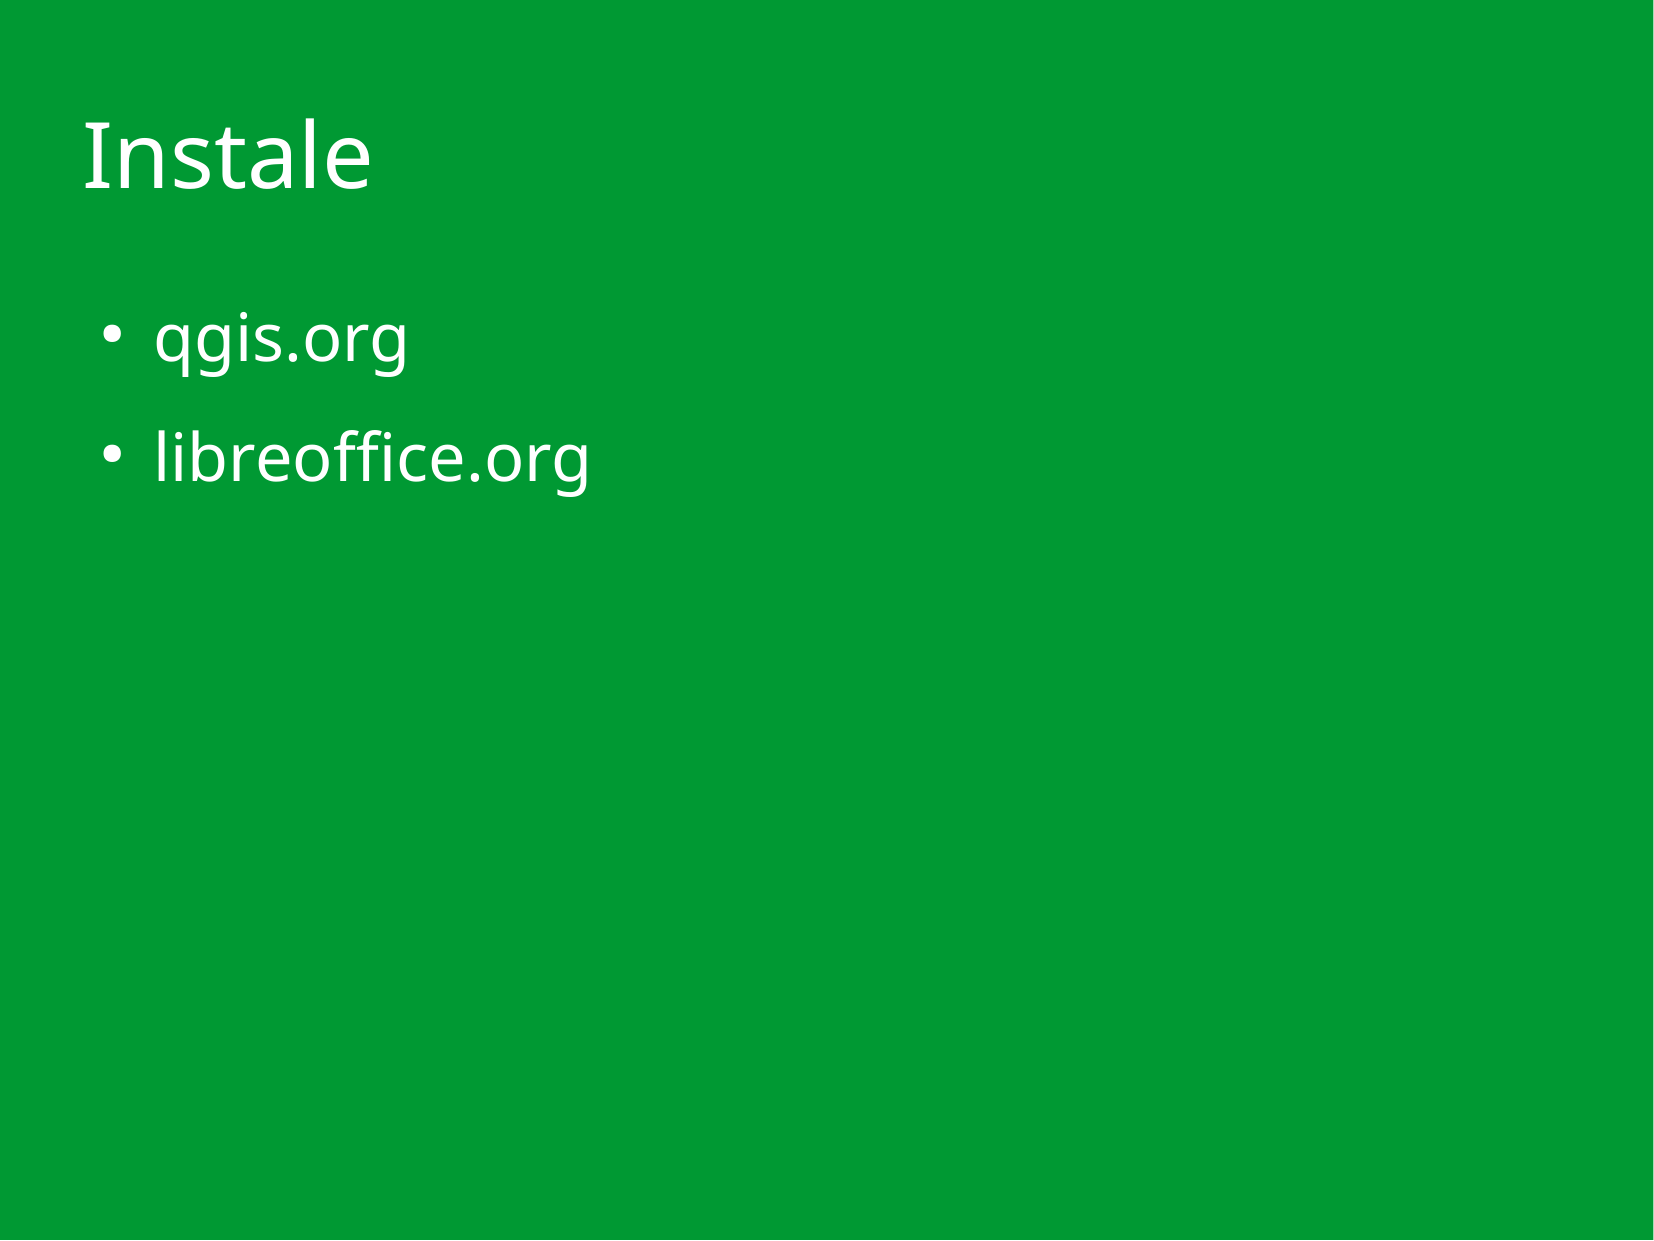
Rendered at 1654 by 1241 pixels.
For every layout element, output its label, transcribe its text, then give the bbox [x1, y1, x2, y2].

list qgis.org libreoffice.org [82, 290, 1571, 1010]
title Instale [82, 49, 1571, 257]
